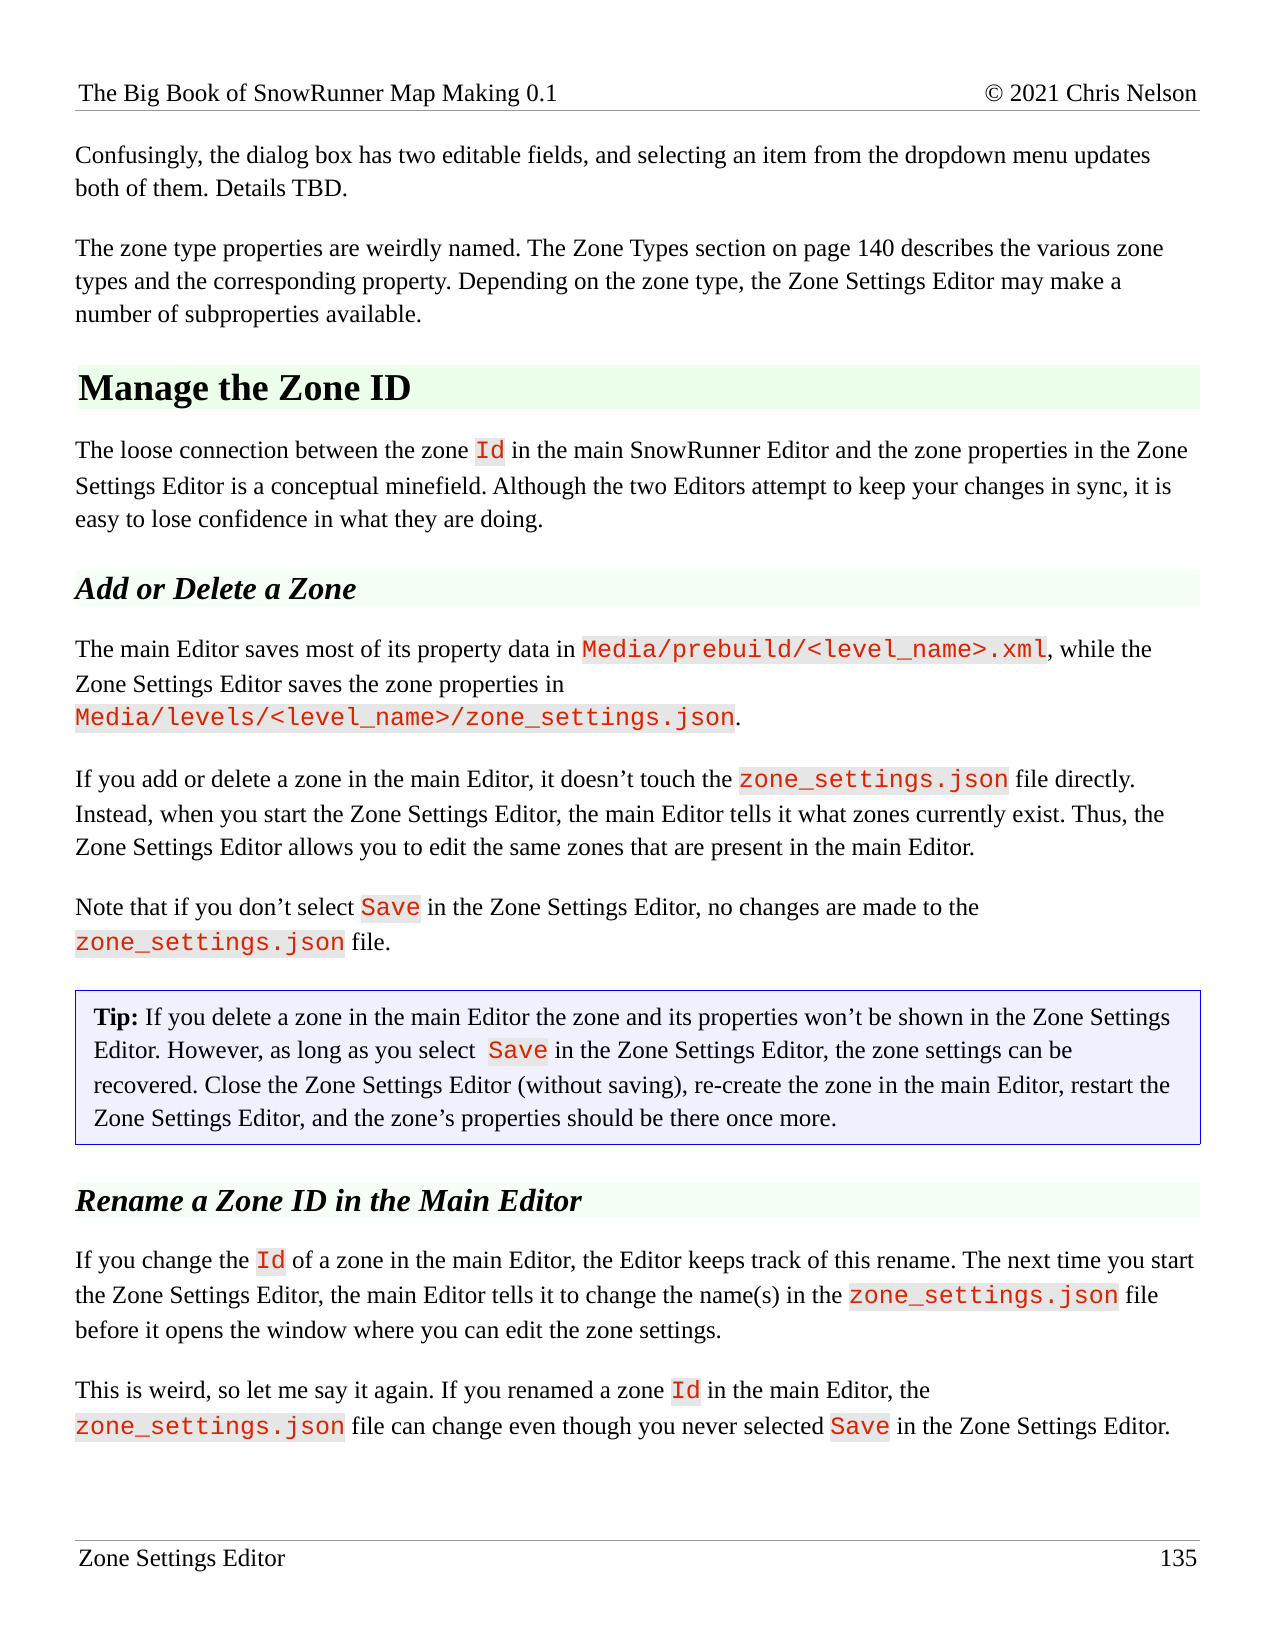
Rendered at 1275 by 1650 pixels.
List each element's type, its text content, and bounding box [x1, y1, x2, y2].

text If you change the Id of a zone in the main Editor, the Editor keeps track of this rename. The next time you start the Zone Settings Editor, the main Editor tells it to change the name(s) in the zone_settings.json file before it opens the window where you can edit the zone settings. [75, 1245, 1200, 1344]
subtitle Manage the Zone ID [78, 365, 1200, 409]
text The main Editor saves most of its property data in Media/prebuild/<level_name>.xml, while the Zone Settings Editor saves the zone properties in Media/levels/<level_name>/zone_settings.json. [75, 634, 1200, 733]
text The loose connection between the zone Id in the main SnowRunner Editor and the zone properties in the Zone Settings Editor is a conceptual minefield. Although the two Editors attempt to keep your changes in sync, it is easy to lose confidence in what they are doing. [75, 436, 1200, 532]
text If you add or delete a zone in the main Editor, it doesn’t touch the zone_settings.json file directly. Instead, when you start the Zone Settings Editor, the main Editor tells it what zones currently exist. Thus, the Zone Settings Editor allows you to edit the same zones that are present in the main Editor. [75, 764, 1200, 861]
text Note that if you don’t select Save in the Zone Settings Editor, no changes are made to the zone_settings.json file. [75, 892, 1200, 958]
text The zone type properties are weirdly named. The Zone Types section on page 140 describes the various zone types and the corresponding property. Depending on the zone type, the Zone Settings Editor may make a number of subproperties available. [75, 233, 1200, 328]
subtitle Add or Delete a Zone [75, 570, 1200, 607]
text Confusingly, the dialog box has two editable fields, and selecting an item from the dropdown menu updates both of them. Details TBD. [75, 140, 1200, 202]
text This is weird, so let me say it again. If you renamed a zone Id in the main Editor, the zone_settings.json file can change even though you never selected Save in the Zone Settings Editor. [75, 1376, 1200, 1442]
list If you delete a zone in the main Editor the zone and its properties won’t be shown in the Zone Settings Editor. However, as long as you select Save in the Zone Settings Editor, the zone settings can be recovered. Close the Zone Settings Editor (without saving), re-create the zone in the main Editor, restart the Zone Settings Editor, and the zone’s properties should be there once more. [76, 991, 1200, 1144]
subtitle Rename a Zone ID in the Main Editor [75, 1182, 1200, 1218]
